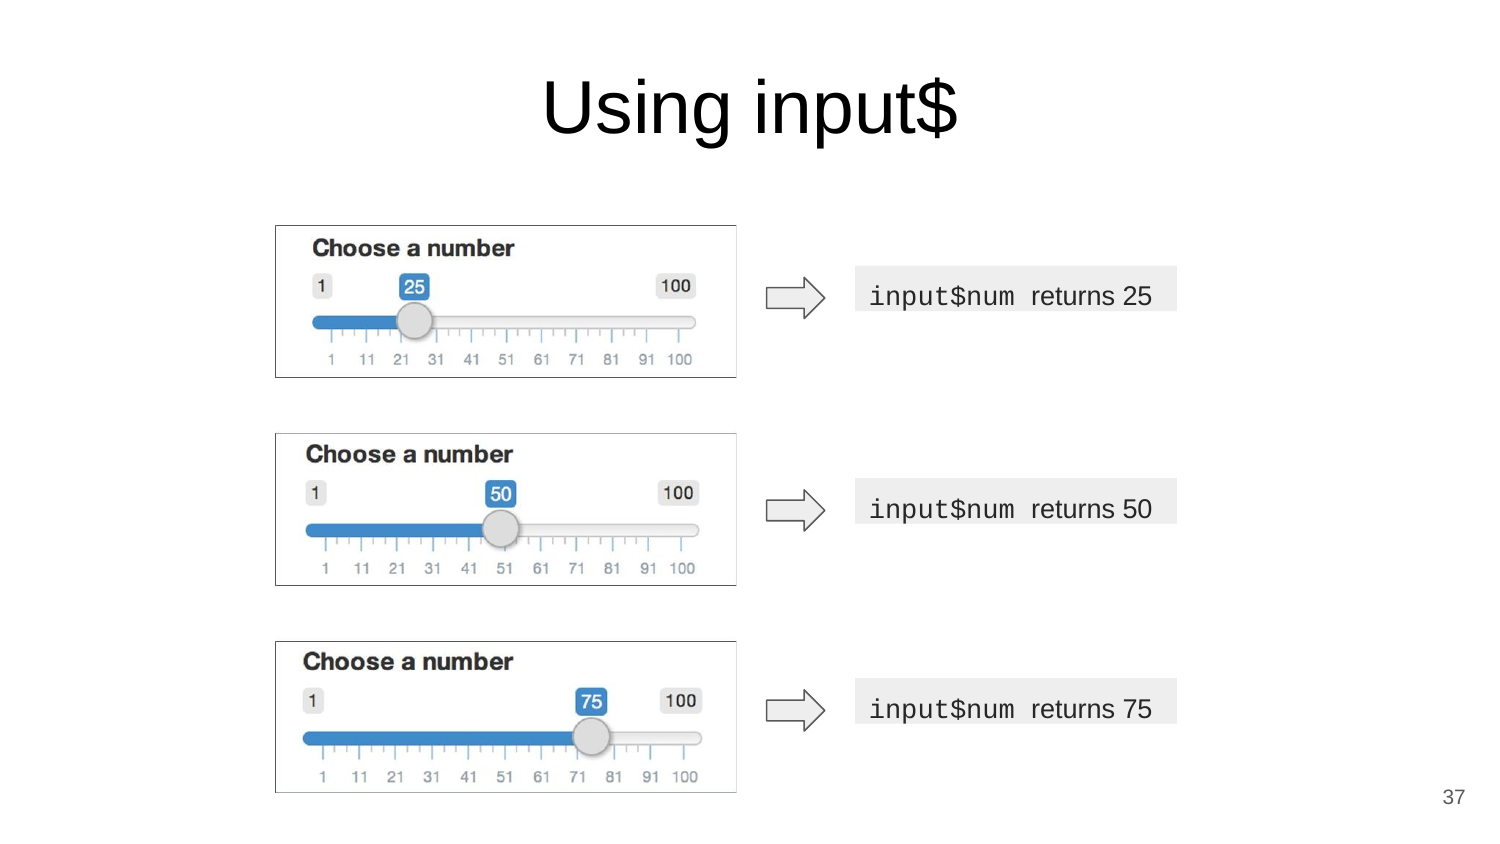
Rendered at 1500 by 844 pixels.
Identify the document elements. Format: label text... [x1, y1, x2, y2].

text_box input$num returns 50 [855, 478, 1177, 524]
text_box Using input$ [539, 56, 961, 150]
text_box [768, 693, 823, 728]
text_box [768, 493, 823, 528]
slide_number [1438, 783, 1470, 844]
text_box input$num returns 75 [855, 678, 1177, 724]
text_box [275, 225, 737, 793]
text_box [768, 281, 822, 315]
text_box input$num returns 25 [855, 265, 1177, 312]
